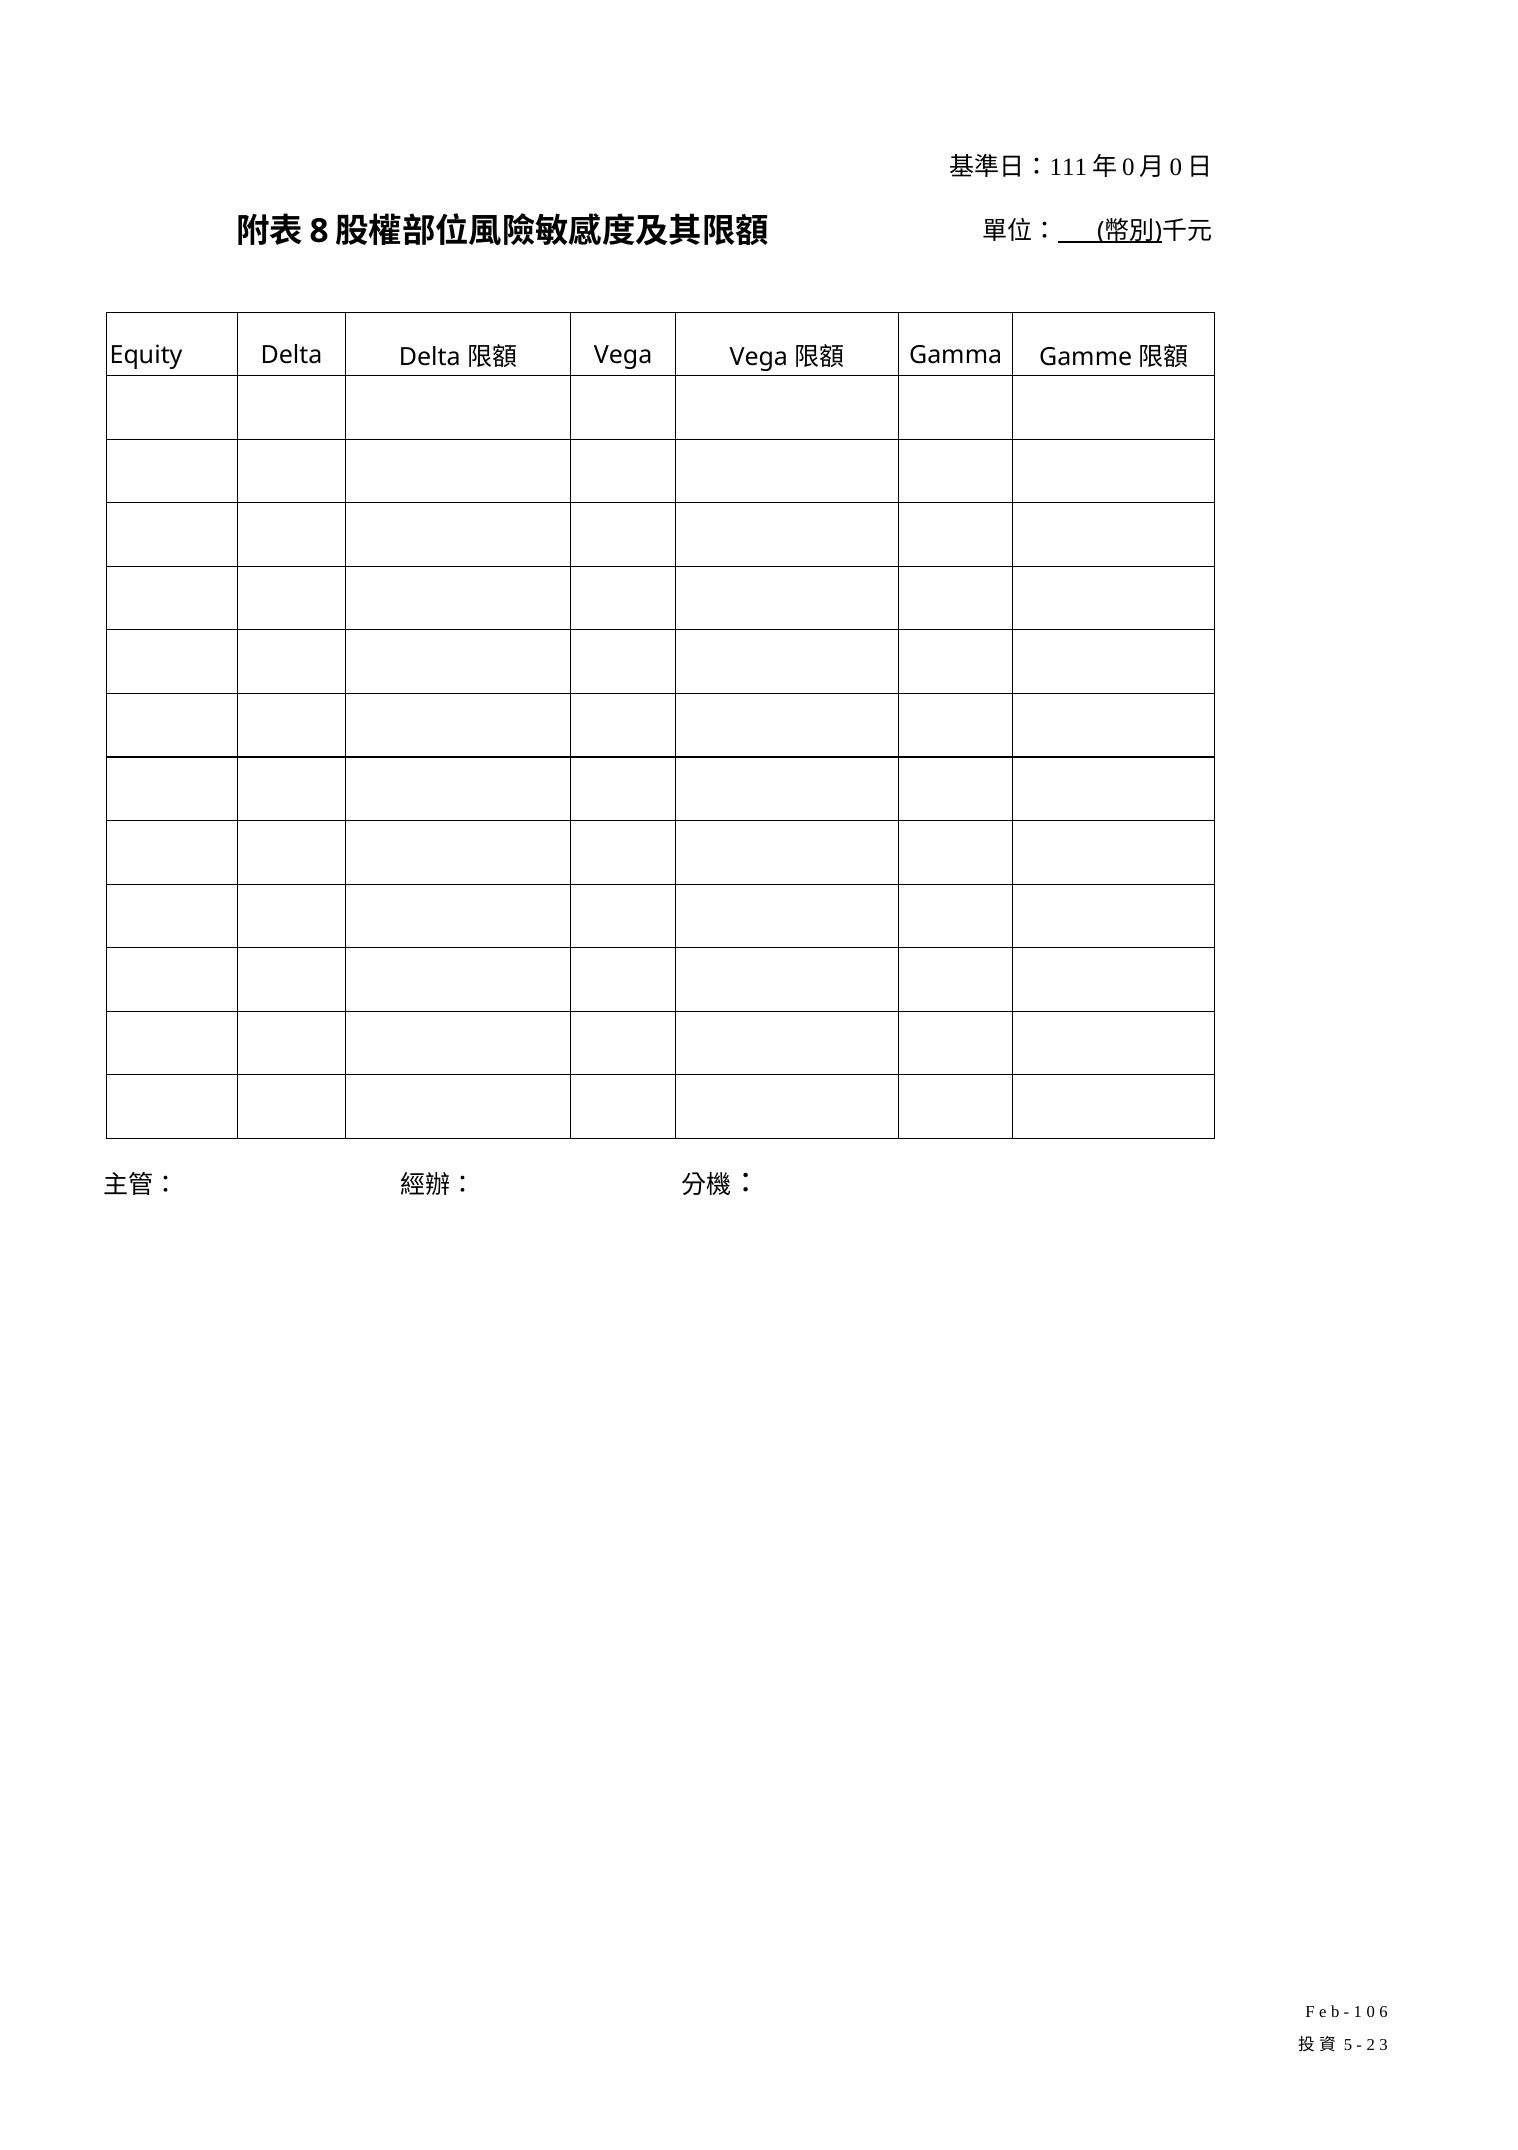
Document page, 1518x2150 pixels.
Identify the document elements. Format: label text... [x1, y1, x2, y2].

table_header 附表8股權部位風險敏感度及其限額 [106, 123, 898, 312]
table_cell [676, 758, 898, 820]
table_cell Vega [571, 313, 675, 375]
table_cell [107, 440, 237, 502]
table_cell [899, 885, 1012, 947]
table_cell [676, 885, 898, 947]
table_cell [107, 1075, 237, 1138]
table_cell [238, 948, 345, 1011]
table_cell [676, 1012, 898, 1074]
table_cell [1013, 694, 1214, 756]
table_cell [899, 503, 1012, 566]
table_cell [238, 630, 345, 693]
table_cell [676, 503, 898, 566]
table_cell [238, 885, 345, 947]
table_cell [899, 1075, 1012, 1138]
table_cell [571, 630, 675, 693]
table_cell [899, 376, 1012, 439]
table_cell [107, 758, 237, 820]
table_cell [1013, 821, 1214, 883]
table_cell [899, 821, 1012, 883]
table_cell Gamme 限額 [1013, 313, 1214, 375]
table_cell Delta 限額 [346, 313, 570, 375]
table_cell [1013, 440, 1214, 502]
table_cell [346, 567, 570, 629]
table_cell [346, 440, 570, 502]
table_cell [1013, 630, 1214, 693]
table_cell Gamma [899, 313, 1012, 375]
table_cell [899, 630, 1012, 693]
table_cell [107, 630, 237, 693]
table_cell [346, 503, 570, 566]
table_cell [676, 440, 898, 502]
table_cell [571, 567, 675, 629]
table_cell [1013, 1075, 1214, 1138]
table_cell [346, 821, 570, 883]
table_cell Equity [107, 313, 237, 375]
table_cell [571, 948, 675, 1011]
table_cell [238, 1012, 345, 1074]
table_cell [107, 821, 237, 883]
table_cell [346, 694, 570, 756]
table_cell [1013, 758, 1214, 820]
table_cell [107, 503, 237, 566]
table_cell [107, 694, 237, 756]
table_cell [676, 821, 898, 883]
table_cell [899, 948, 1012, 1011]
table_cell [676, 948, 898, 1011]
table_cell [1013, 376, 1214, 439]
table_cell [107, 376, 237, 439]
table_cell [238, 376, 345, 439]
table_cell [1013, 948, 1214, 1011]
table_cell [1013, 567, 1214, 629]
table_cell [1013, 885, 1214, 947]
table_cell [238, 567, 345, 629]
table_cell [107, 885, 237, 947]
table_cell [346, 948, 570, 1011]
table_cell [107, 1012, 237, 1074]
table_cell [238, 503, 345, 566]
table_cell [676, 1075, 898, 1138]
table_cell [676, 567, 898, 629]
table_cell [346, 1075, 570, 1138]
table_cell [238, 694, 345, 756]
table_cell [571, 440, 675, 502]
table_cell [107, 567, 237, 629]
table_cell [676, 694, 898, 756]
table_cell [676, 630, 898, 693]
table_cell [571, 694, 675, 756]
table_cell [899, 1012, 1012, 1074]
table_cell [238, 440, 345, 502]
table_cell [571, 1075, 675, 1138]
table_cell [346, 758, 570, 820]
table_cell Vega 限額 [676, 313, 898, 375]
table_cell [899, 440, 1012, 502]
table_cell [571, 758, 675, 820]
text 主管： 經辦： 分機： [103, 1139, 1387, 1201]
table_cell [107, 948, 237, 1011]
table_cell [238, 1075, 345, 1138]
table_cell 單位： (幣別)千元 [898, 186, 1215, 312]
table_cell [571, 376, 675, 439]
table_cell [346, 1012, 570, 1074]
table_cell Delta [238, 313, 345, 375]
table_cell [571, 821, 675, 883]
table_cell [899, 694, 1012, 756]
table_cell [1013, 503, 1214, 566]
table_cell [571, 1012, 675, 1074]
table_cell [571, 503, 675, 566]
table_cell [1013, 1012, 1214, 1074]
table_cell [899, 567, 1012, 629]
table_cell [571, 885, 675, 947]
table_cell [238, 821, 345, 883]
table_header 基準日：111年0月0日 [898, 123, 1215, 186]
table_cell [346, 630, 570, 693]
table_cell [238, 758, 345, 820]
table_cell [346, 376, 570, 439]
table_cell [676, 376, 898, 439]
table_cell [346, 885, 570, 947]
table_cell [899, 758, 1012, 820]
